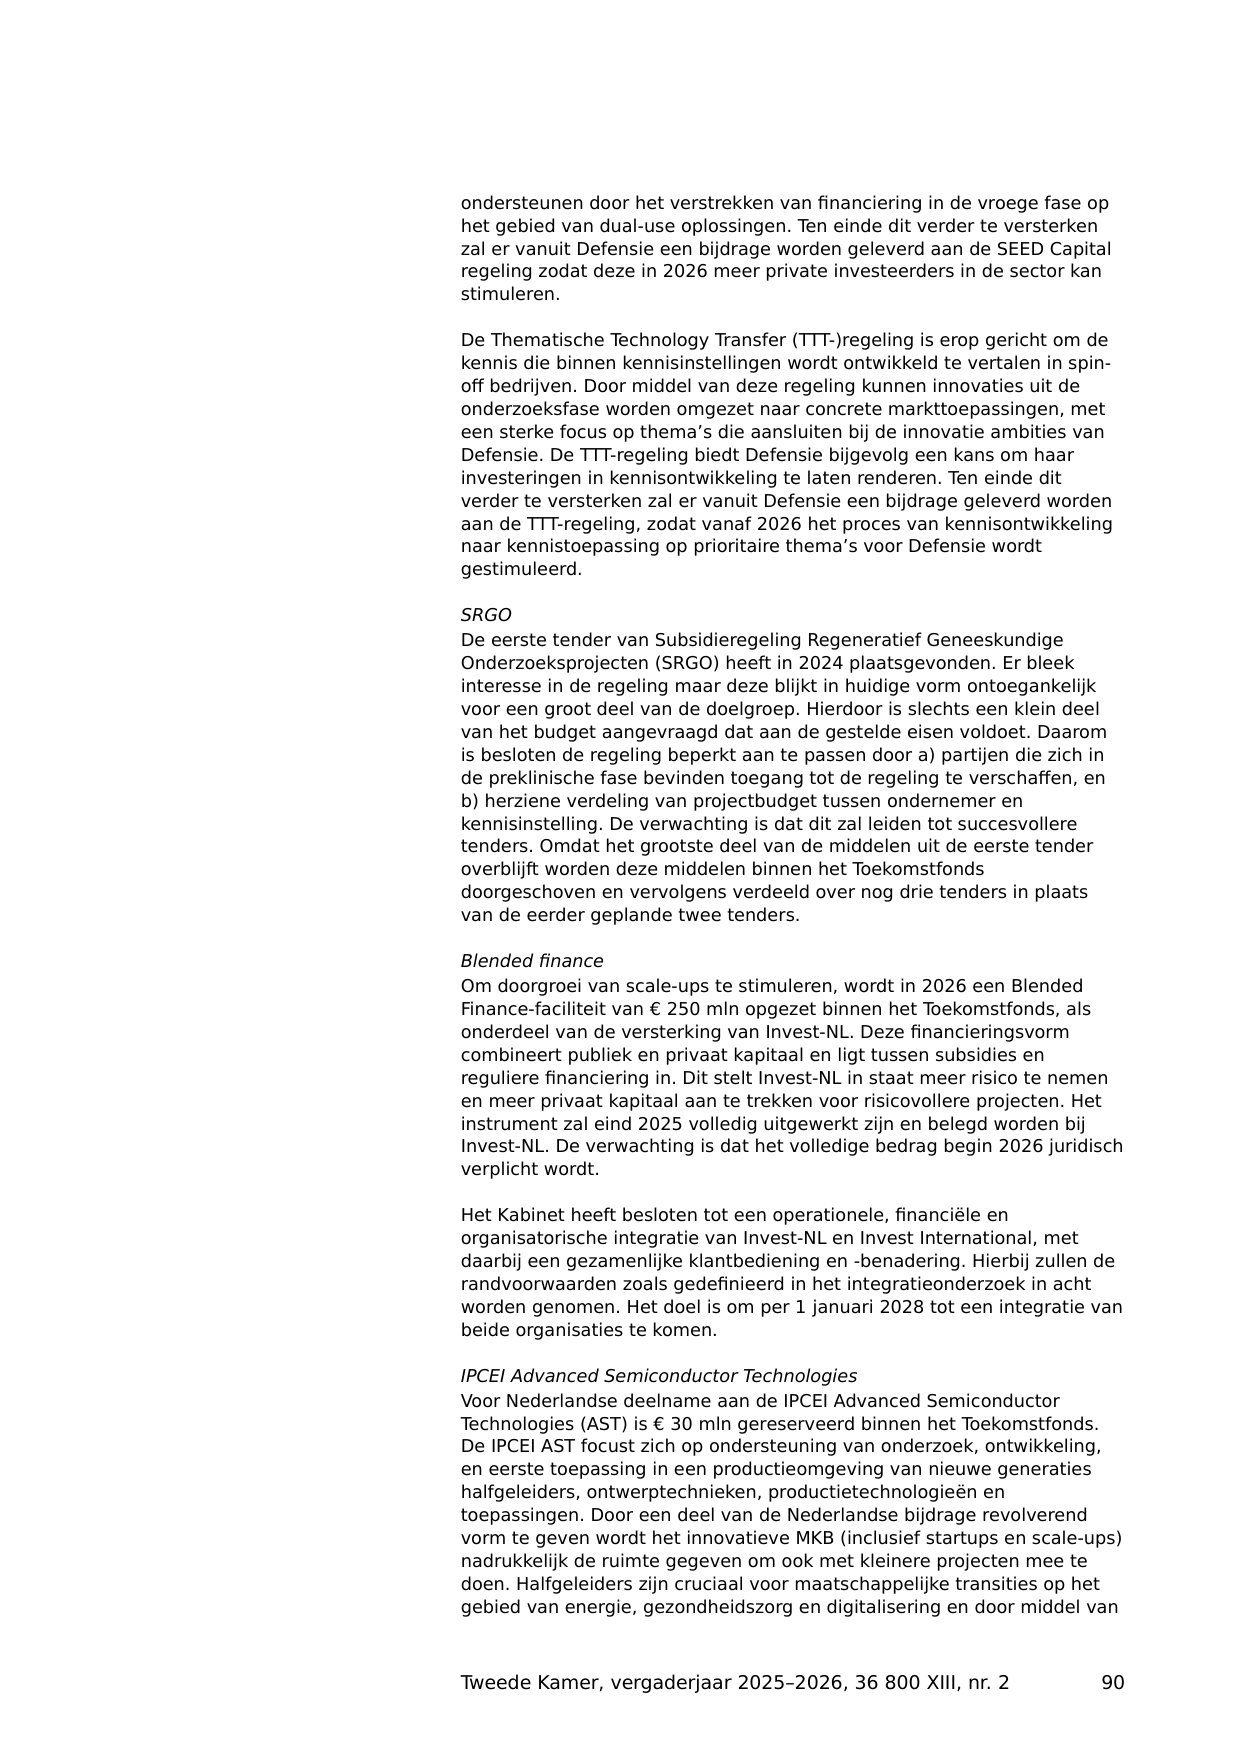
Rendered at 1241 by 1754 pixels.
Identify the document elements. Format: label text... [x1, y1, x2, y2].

text De eerste tender van Subsidieregeling Regeneratief Geneeskundige Onderzoeksprojecten (SRGO) heeft in 2024 plaatsgevonden. Er bleek interesse in de regeling maar deze blijkt in huidige vorm ontoegankelijk voor een groot deel van de doelgroep. Hierdoor is slechts een klein deel van het budget aangevraagd dat aan de gestelde eisen voldoet. Daarom is besloten de regeling beperkt aan te passen door a) partijen die zich in de preklinische fase bevinden toegang tot de regeling te verschaffen, en b) herziene verdeling van projectbudget tussen ondernemer en kennisinstelling. De verwachting is dat dit zal leiden tot succesvollere tenders. Omdat het grootste deel van de middelen uit de eerste tender overblijft worden deze middelen binnen het Toekomstfonds doorgeschoven en vervolgens verdeeld over nog drie tenders in plaats van de eerder geplande twee tenders. [461, 628, 1125, 926]
text SRGO [461, 603, 1125, 626]
text De Thematische Technology Transfer (TTT-)regeling is erop gericht om de kennis die binnen kennisinstellingen wordt ontwikkeld te vertalen in spin-off bedrijven. Door middel van deze regeling kunnen innovaties uit de onderzoeksfase worden omgezet naar concrete markttoepassingen, met een sterke focus op thema’s die aansluiten bij de innovatie ambities van Defensie. De TTT-regeling biedt Defensie bijgevolg een kans om haar investeringen in kennisontwikkeling te laten renderen. Ten einde dit verder te versterken zal er vanuit Defensie een bijdrage geleverd worden aan de TTT-regeling, zodat vanaf 2026 het proces van kennisontwikkeling naar kennistoepassing op prioritaire thema’s voor Defensie wordt gestimuleerd. [461, 328, 1125, 580]
text Blended finance [461, 949, 1125, 972]
text Het Kabinet heeft besloten tot een operationele, financiële en organisatorische integratie van Invest-NL en Invest International, met daarbij een gezamenlijke klantbediening en -benadering. Hierbij zullen de randvoorwaarden zoals gedefinieerd in het integratieonderzoek in acht worden genomen. Het doel is om per 1 januari 2028 tot een integratie van beide organisaties te komen. [461, 1203, 1125, 1341]
text Voor Nederlandse deelname aan de IPCEI Advanced Semiconductor Technologies (AST) is € 30 mln gereserveerd binnen het Toekomstfonds. De IPCEI AST focust zich op ondersteuning van onderzoek, ontwikkeling, en eerste toepassing in een productieomgeving van nieuwe generaties halfgeleiders, ontwerptechnieken, productietechnologieën en toepassingen. Door een deel van de Nederlandse bijdrage revolverend vorm te geven wordt het innovatieve MKB (inclusief startups en scale-ups) nadrukkelijk de ruimte gegeven om ook met kleinere projecten mee te doen. Halfgeleiders zijn cruciaal voor maatschappelijke transities op het gebied van energie, gezondheidszorg en digitalisering en door middel van [461, 1389, 1125, 1618]
text Om doorgroei van scale-ups te stimuleren, wordt in 2026 een Blended Finance-faciliteit van € 250 mln opgezet binnen het Toekomstfonds, als onderdeel van de versterking van Invest-NL. Deze financieringsvorm combineert publiek en privaat kapitaal en ligt tussen subsidies en reguliere financiering in. Dit stelt Invest-NL in staat meer risico te nemen en meer privaat kapitaal aan te trekken voor risicovollere projecten. Het instrument zal eind 2025 volledig uitgewerkt zijn en belegd worden bij Invest-NL. De verwachting is dat het volledige bedrag begin 2026 juridisch verplicht wordt. [461, 974, 1125, 1180]
text IPCEI Advanced Semiconductor Technologies [461, 1364, 1125, 1387]
text ondersteunen door het verstrekken van financiering in de vroege fase op het gebied van dual-use oplossingen. Ten einde dit verder te versterken zal er vanuit Defensie een bijdrage worden geleverd aan de SEED Capital regeling zodat deze in 2026 meer private investeerders in de sector kan stimuleren. [461, 191, 1125, 305]
